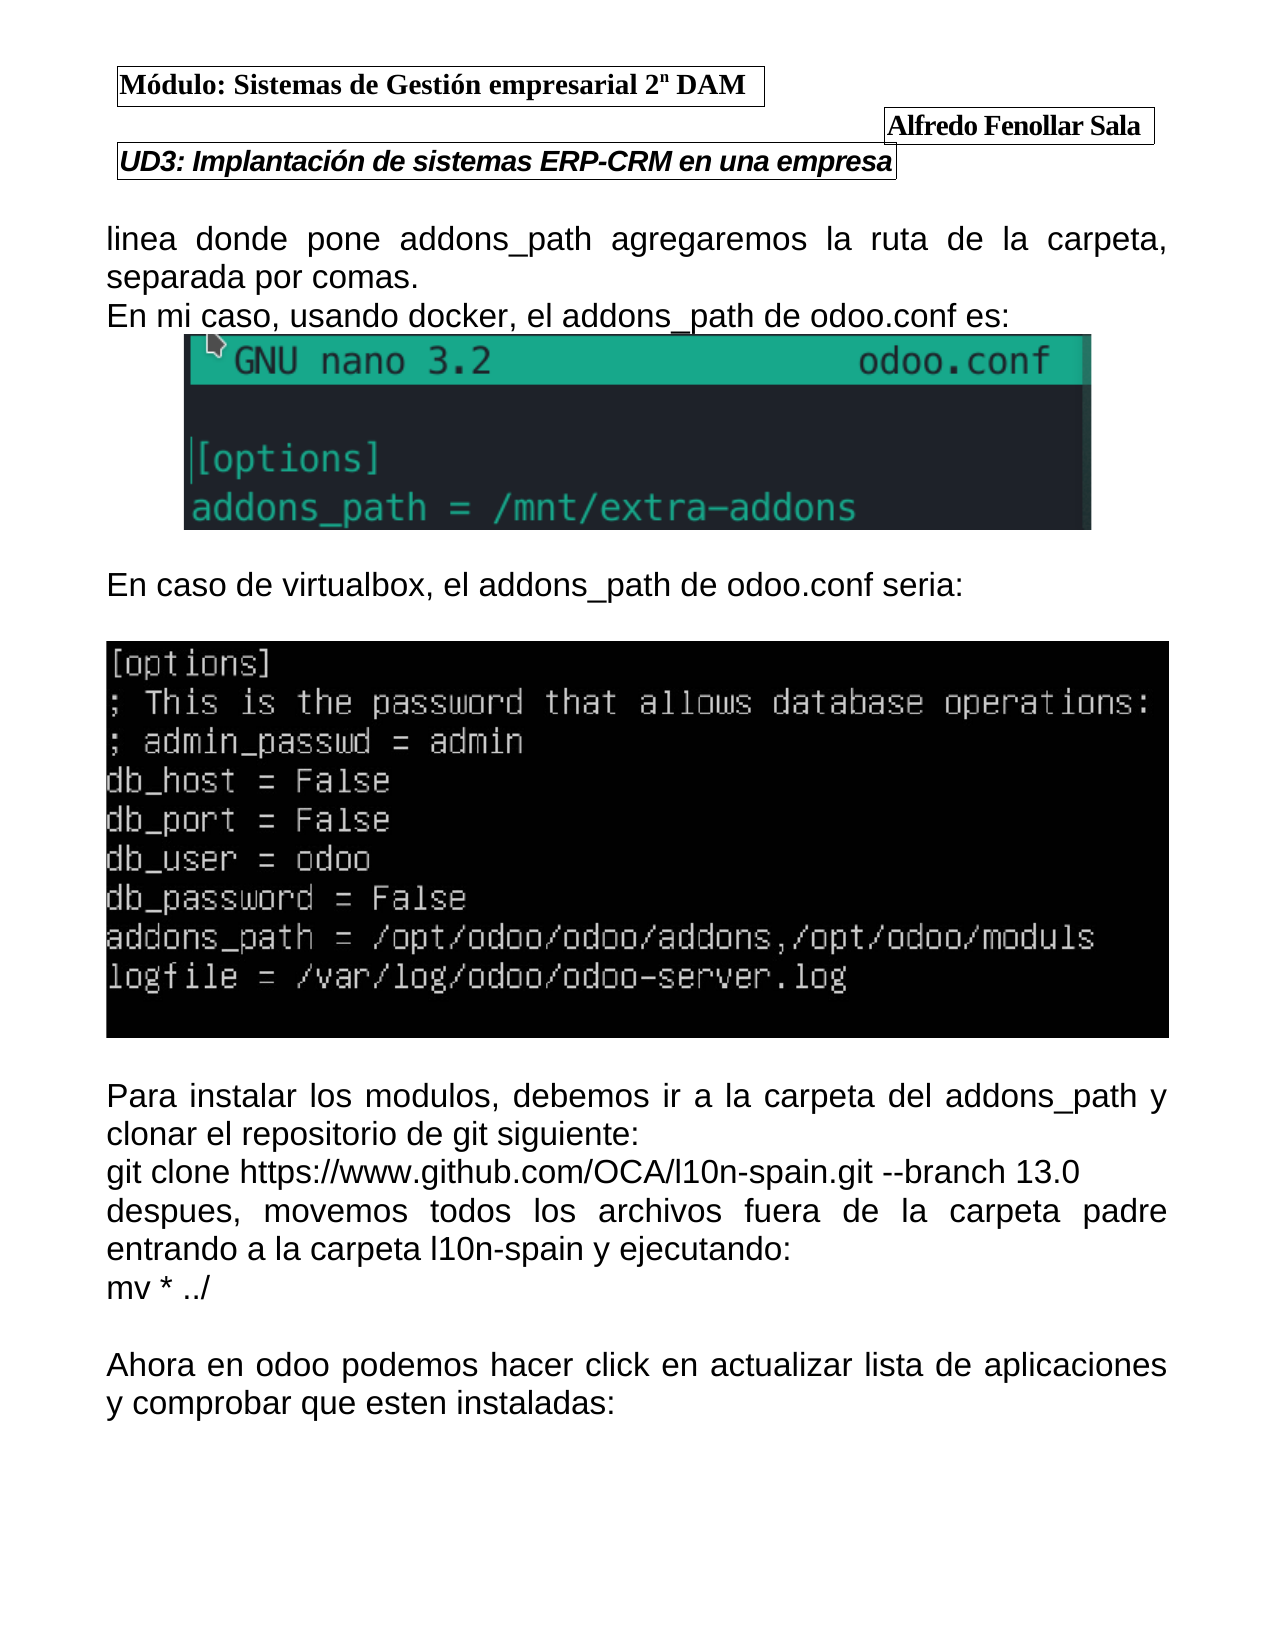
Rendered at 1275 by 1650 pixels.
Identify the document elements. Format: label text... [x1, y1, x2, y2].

picture [106, 641, 1169, 1038]
text git clone https://www.github.com/OCA/l10n-spain.git --branch 13.0 [106, 1153, 1169, 1191]
picture [183, 334, 1092, 530]
text Ahora en odoo podemos hacer click en actualizar lista de aplicaciones y comprobar que esten instaladas: [106, 1345, 1169, 1422]
text mv * ../ [106, 1268, 1169, 1306]
text En caso de virtualbox, el addons_path de odoo.conf seria: [106, 565, 1169, 603]
text despues, movemos todos los archivos fuera de la carpeta padre entrando a la carpeta l10n-spain y ejecutando: [106, 1191, 1169, 1268]
text linea donde pone addons_path agregaremos la ruta de la carpeta, separada por comas. [106, 219, 1169, 296]
text Para instalar los modulos, debemos ir a la carpeta del addons_path y clonar el repositorio de git siguiente: [106, 1076, 1169, 1153]
text En mi caso, usando docker, el addons_path de odoo.conf es: [106, 296, 1169, 334]
